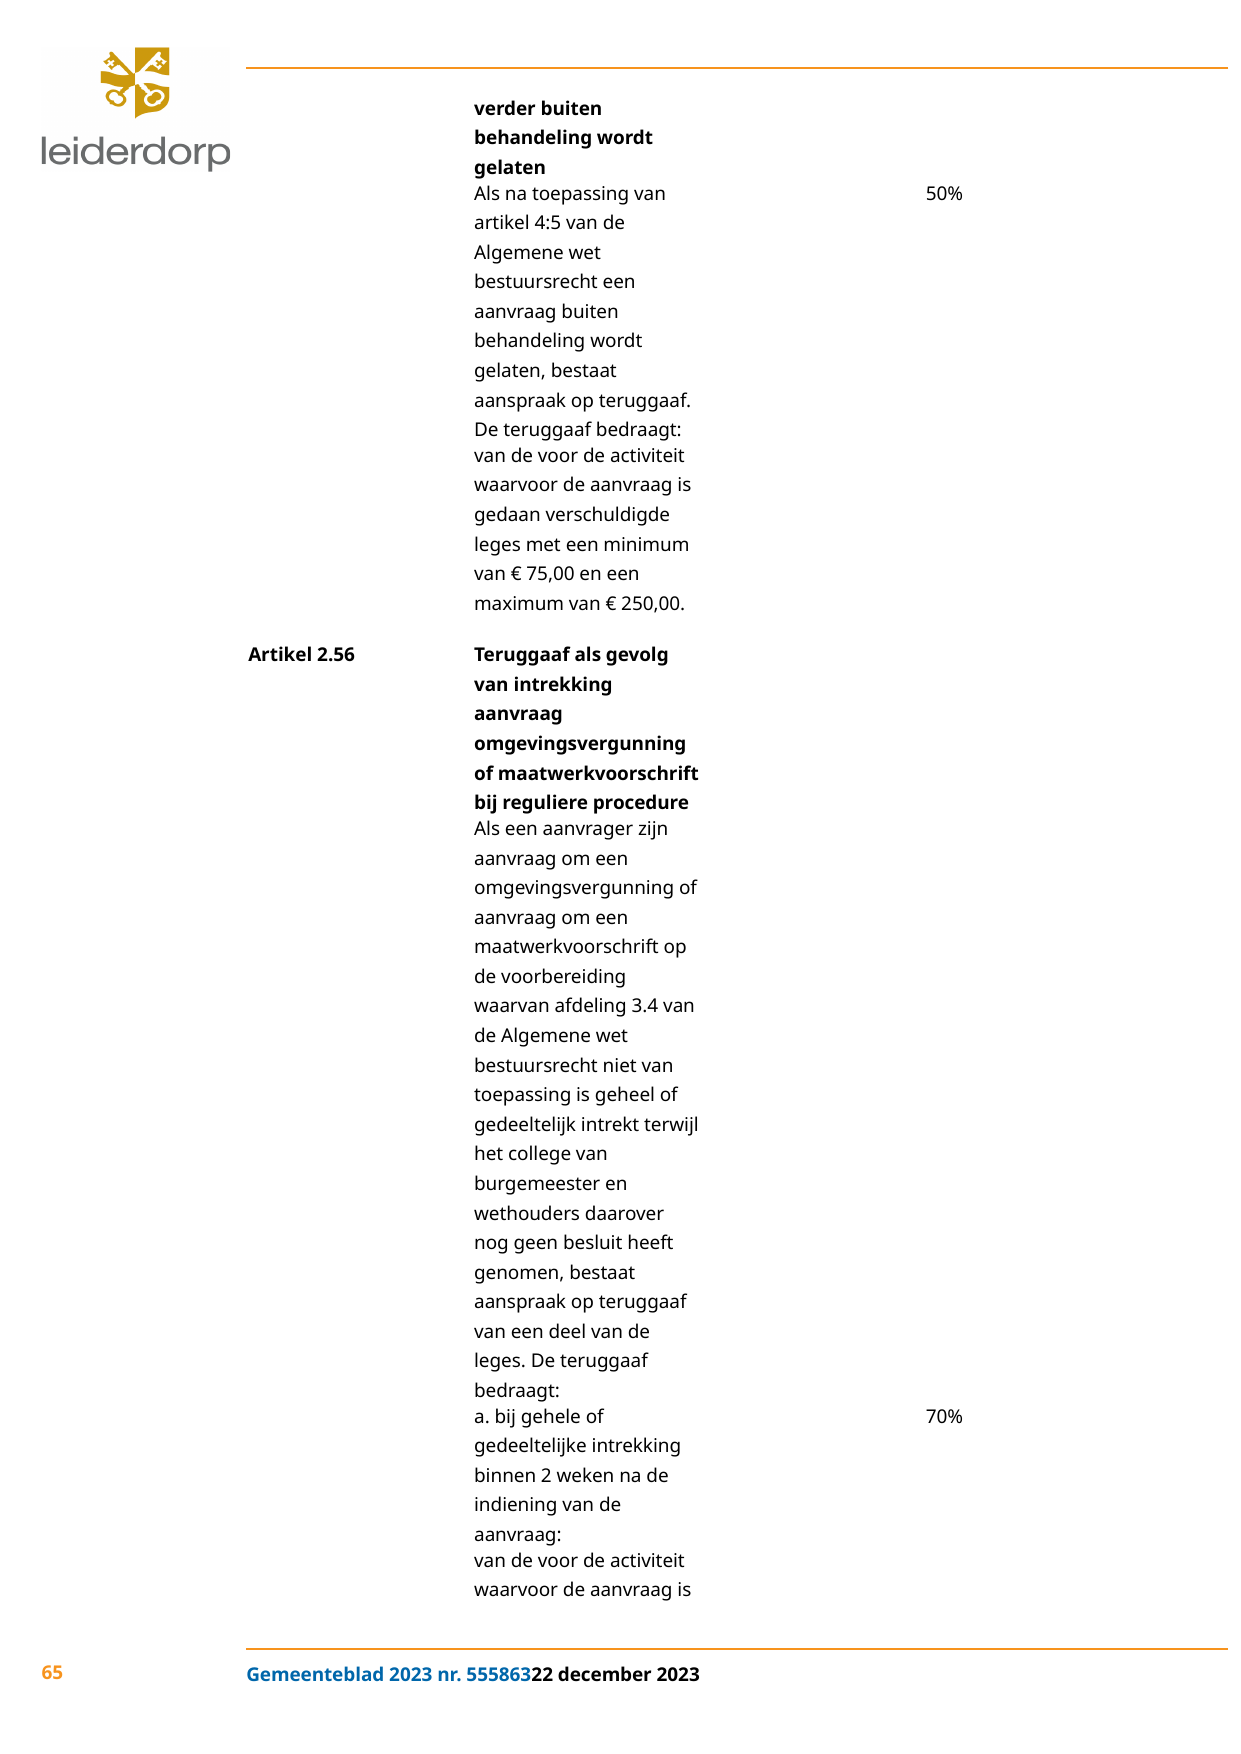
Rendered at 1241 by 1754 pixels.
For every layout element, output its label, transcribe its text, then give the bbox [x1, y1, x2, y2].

table_cell [700, 180, 926, 442]
table_cell [700, 442, 926, 616]
table_cell [700, 641, 926, 815]
table_cell [248, 815, 474, 1403]
table_cell [700, 616, 926, 641]
table_cell Teruggaaf als gevolg van intrekking aanvraag omgevingsvergunning of maatwerkvoorschrift bij reguliere procedure [474, 641, 700, 815]
table_cell [926, 815, 1152, 1403]
table_cell Als een aanvrager zijn aanvraag om een omgevingsvergunning of aanvraag om een maatwerkvoorschrift op de voorbereiding waarvan afdeling 3.4 van de Algemene wet bestuursrecht niet van toepassing is geheel of gedeeltelijk intrekt terwijl het college van burgemeester en wethouders daarover nog geen besluit heeft genomen, bestaat aanspraak op teruggaaf van een deel van de leges. De teruggaaf bedraagt: [474, 815, 700, 1403]
table_cell [926, 1547, 1152, 1602]
table_cell [700, 95, 926, 180]
table_cell [700, 1403, 926, 1547]
table_cell van de voor de activiteit waarvoor de aanvraag is gedaan verschuldigde leges met een minimum van € 75,00 en een maximum van € 250,00. [474, 442, 700, 616]
table_cell [248, 442, 474, 616]
table_cell van de voor de activiteit waarvoor de aanvraag is [474, 1547, 700, 1602]
table_cell [248, 95, 474, 180]
table_cell [700, 815, 926, 1403]
table_cell [248, 180, 474, 442]
table_cell verder buiten behandeling wordt gelaten [474, 95, 700, 180]
table_cell 70% [926, 1403, 1152, 1547]
table_cell [926, 616, 1152, 641]
table_cell [474, 616, 700, 641]
table_cell a. bij gehele of gedeeltelijke intrekking binnen 2 weken na de indiening van de aanvraag: [474, 1403, 700, 1547]
table_cell Als na toepassing van artikel 4:5 van de Algemene wet bestuursrecht een aanvraag buiten behandeling wordt gelaten, bestaat aanspraak op teruggaaf. De teruggaaf bedraagt: [474, 180, 700, 442]
table_cell [248, 1403, 474, 1602]
table_cell [248, 616, 474, 641]
table_cell 50% [926, 180, 1152, 442]
table_cell [700, 1547, 926, 1602]
table_cell [926, 442, 1152, 616]
table_cell [926, 641, 1152, 815]
table_cell [926, 95, 1152, 180]
picture [41, 47, 231, 172]
table_cell Artikel 2.56 [248, 641, 474, 815]
